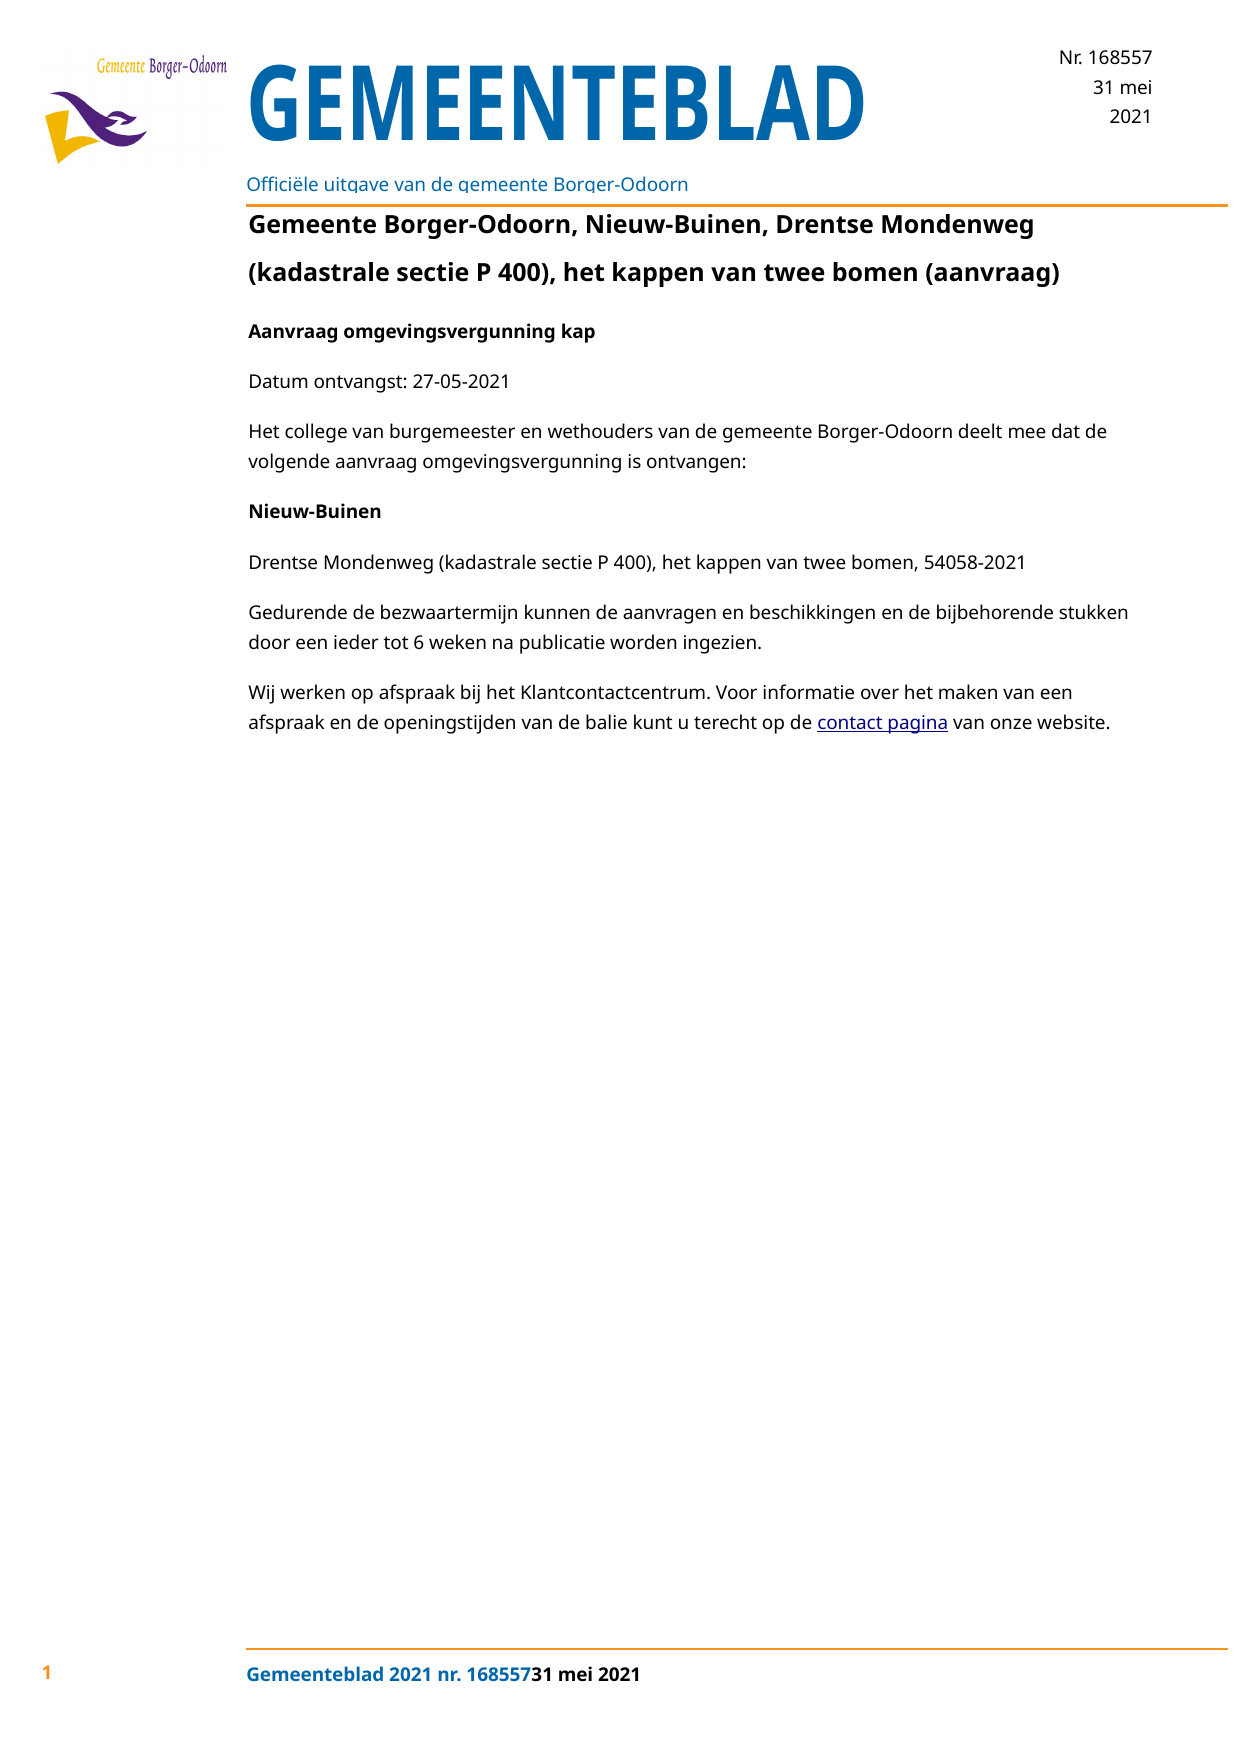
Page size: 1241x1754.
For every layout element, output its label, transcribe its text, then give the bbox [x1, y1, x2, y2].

text Drentse Mondenweg (kadastrale sectie P 400), het kappen van twee bomen, 54058-2021 [248, 549, 1152, 575]
text Het college van burgemeester en wethouders van de gemeente Borger-Odoorn deelt mee dat de volgende aanvraag omgevingsvergunning is ontvangen: [248, 419, 1152, 474]
picture [41, 47, 231, 172]
text Gemeente Borger-Odoorn, Nieuw-Buinen, Drentse Mondenweg (kadastrale sectie P 400), het kappen van twee bomen (aanvraag) [248, 207, 1152, 288]
text Wij werken op afspraak bij het Klantcontactcentrum. Voor informatie over het maken van een afspraak en de openingstijden van de balie kunt u terecht op de contact pagina van onze website. [248, 679, 1152, 735]
text Datum ontvangst: 27-05-2021 [248, 368, 1152, 394]
text Aanvraag omgevingsvergunning kap [248, 318, 1152, 344]
text Nieuw-Buinen [248, 499, 1152, 524]
text Gedurende de bezwaartermijn kunnen de aanvragen en beschikkingen en de bijbehorende stukken door een ieder tot 6 weken na publicatie worden ingezien. [248, 599, 1152, 655]
